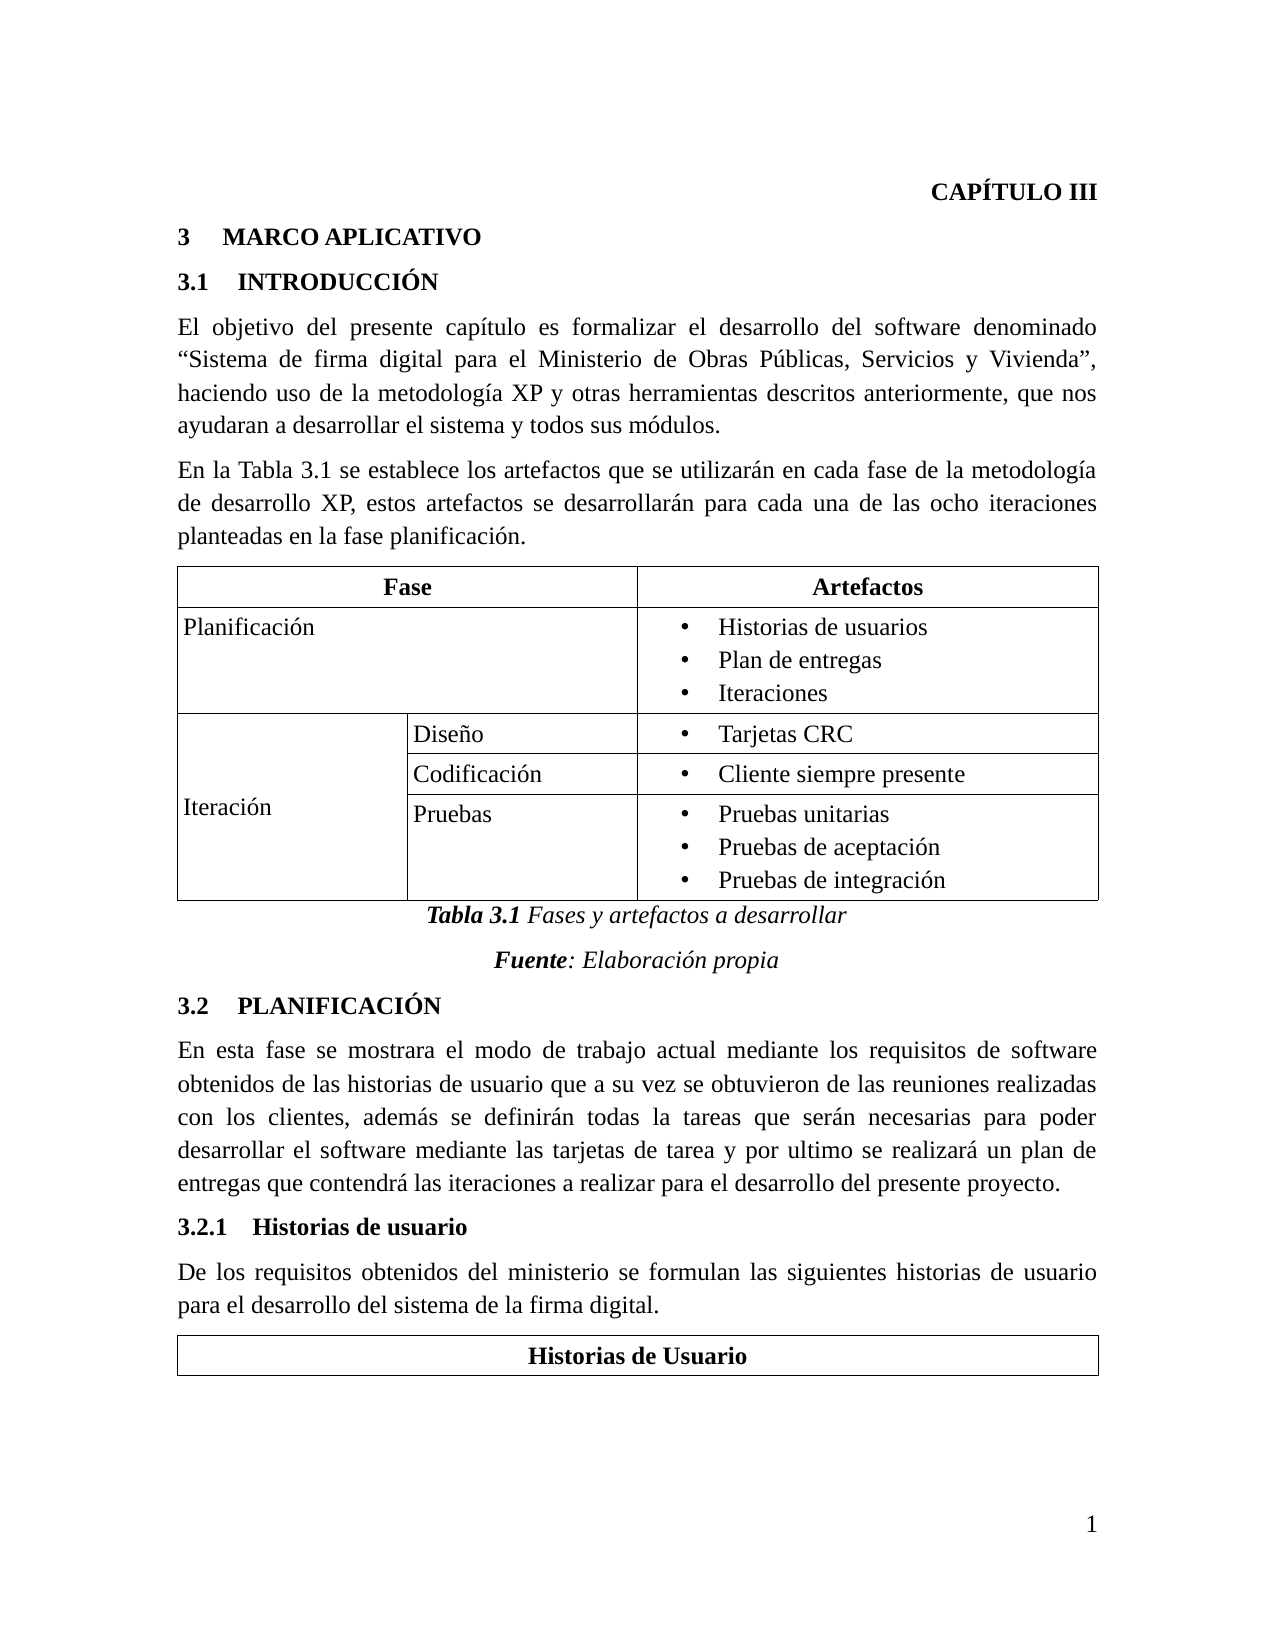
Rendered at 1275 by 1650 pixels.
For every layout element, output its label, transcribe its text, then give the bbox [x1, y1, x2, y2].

text Tabla 3.1 Fases y artefactos a desarrollar [177, 901, 1098, 929]
table_cell Diseño [408, 714, 637, 753]
table_cell Iteración [178, 714, 407, 900]
table_cell Cliente siempre presente [638, 754, 1098, 793]
table_cell Tarjetas CRC [638, 714, 1098, 753]
table_header Fase [178, 567, 637, 607]
text En la Tabla 3.1 se establece los artefactos que se utilizarán en cada fase de la metodología de desarrollo XP, estos artefactos se desarrollarán para cada una de las ocho iteraciones planteadas en la fase planificación. [177, 455, 1098, 550]
table_header Artefactos [638, 567, 1098, 607]
subtitle Historias de usuario [177, 1212, 1098, 1241]
table_cell Pruebas unitarias Pruebas de aceptación Pruebas de integración [638, 795, 1098, 900]
text Fuente: Elaboración propia [177, 945, 1098, 974]
title CAPÍTULO III [177, 177, 1098, 206]
table_cell Planificación [178, 608, 637, 713]
text El objetivo del presente capítulo es formalizar el desarrollo del software denominado “Sistema de firma digital para el Ministerio de Obras Públicas, Servicios y Vivienda”, haciendo uso de la metodología XP y otras herramientas descritos anteriormente, que nos ayudaran a desarrollar el sistema y todos sus módulos. [177, 312, 1098, 439]
text En esta fase se mostrara el modo de trabajo actual mediante los requisitos de software obtenidos de las historias de usuario que a su vez se obtuvieron de las reuniones realizadas con los clientes, además se definirán todas la tareas que serán necesarias para poder desarrollar el software mediante las tarjetas de tarea y por ultimo se realizará un plan de entregas que contendrá las iteraciones a realizar para el desarrollo del presente proyecto. [177, 1036, 1098, 1196]
subtitle INTRODUCCIÓN [177, 267, 1098, 296]
subtitle MARCO APLICATIVO [177, 222, 1098, 251]
text De los requisitos obtenidos del ministerio se formulan las siguientes historias de usuario para el desarrollo del sistema de la firma digital. [177, 1257, 1098, 1319]
table_cell Historias de usuarios Plan de entregas Iteraciones [638, 608, 1098, 713]
table_cell Codificación [408, 754, 637, 793]
table_header Historias de Usuario [178, 1336, 1098, 1375]
subtitle PLANIFICACIÓN [177, 991, 1098, 1019]
table_cell Pruebas [408, 795, 637, 900]
